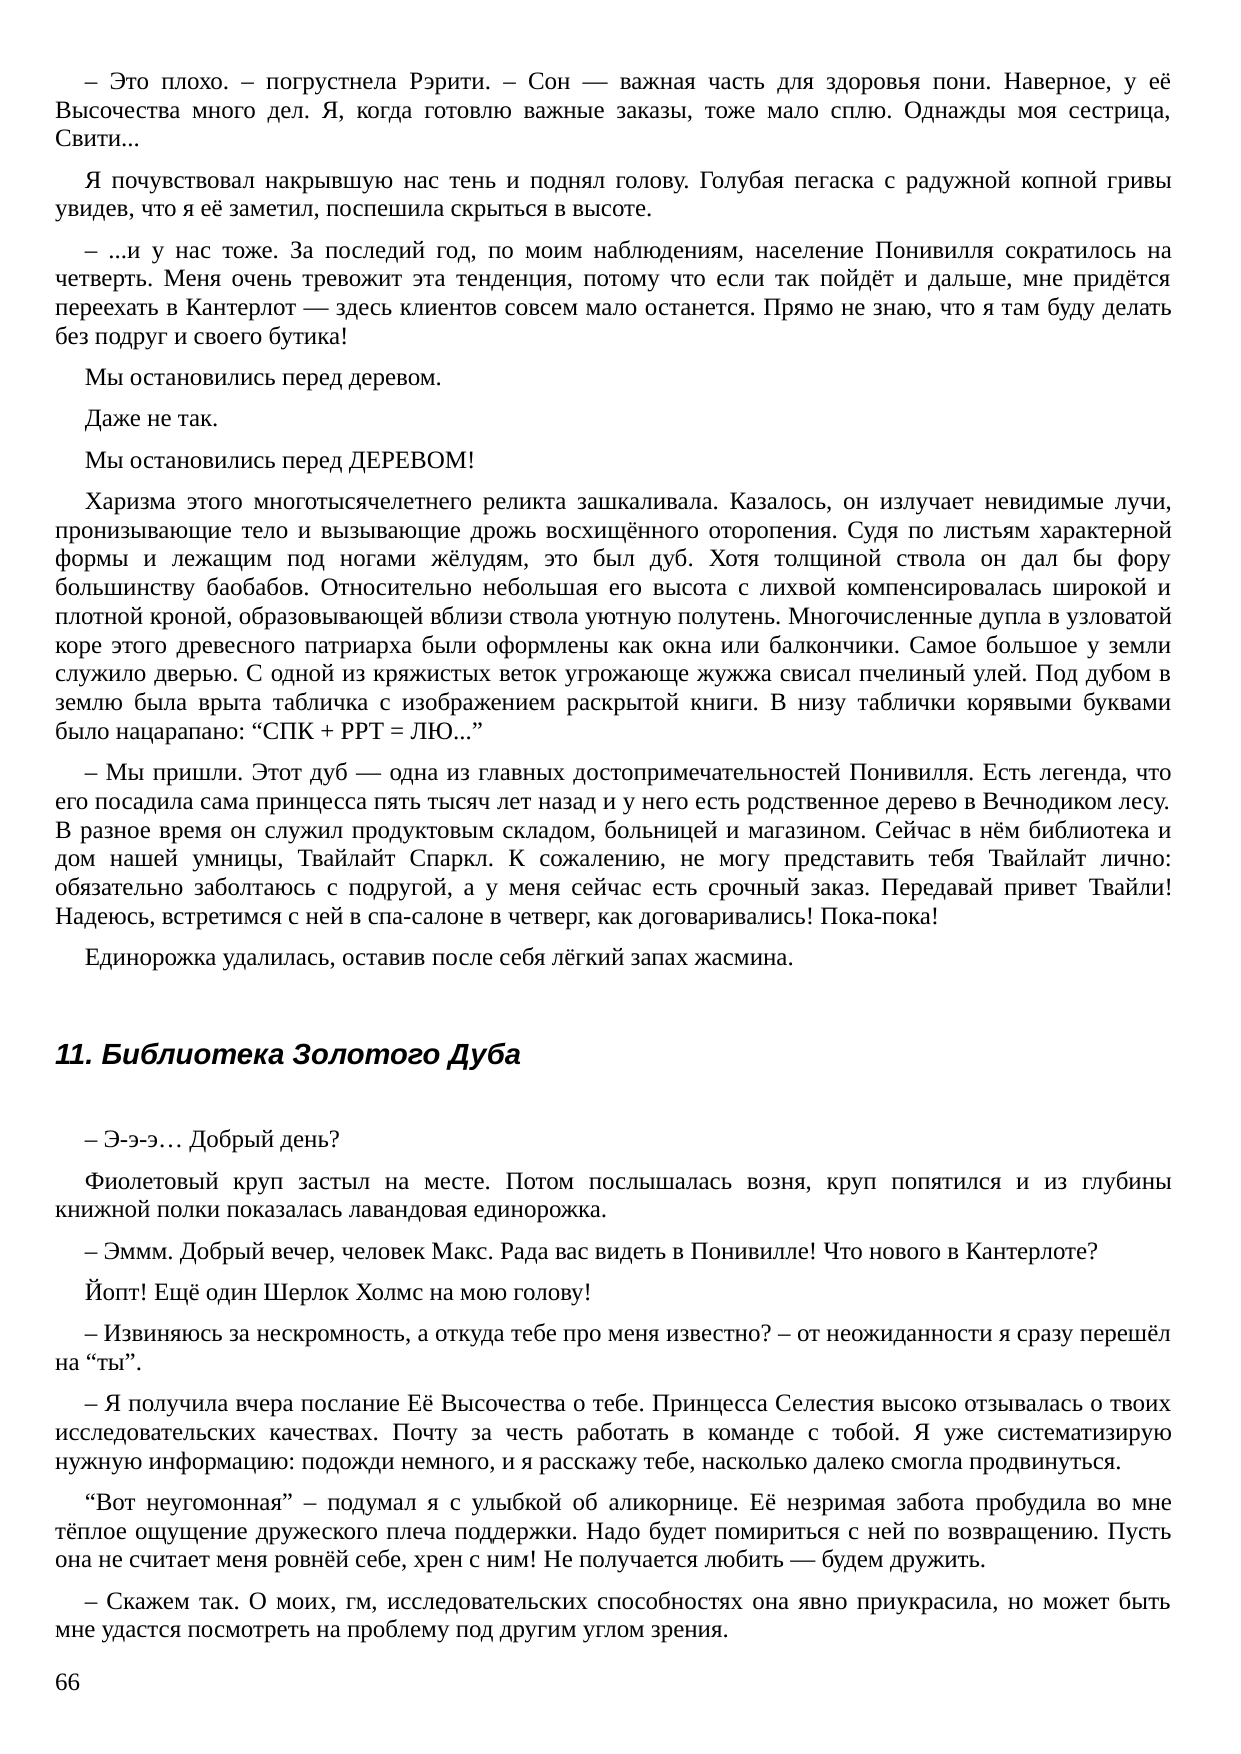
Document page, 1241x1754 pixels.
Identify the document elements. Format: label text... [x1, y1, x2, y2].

text – Мы пришли. Этот дуб — одна из главных достопримечательностей Понивилля. Есть легенда, что его посадила сама принцесса пять тысяч лет назад и у него есть родственное дерево в Вечнодиком лесу. В разное время он служил продуктовым складом, больницей и магазином. Сейчас в нём библиотека и дом нашей умницы, Твайлайт Спаркл. К сожалению, не могу представить тебя Твайлайт лично: обязательно заболтаюсь с подругой, а у меня сейчас есть срочный заказ. Передавай привет Твайли! Надеюсь, встретимся с ней в спа-салоне в четверг, как договаривались! Пока-пока! [55, 757, 1173, 930]
text – Это плохо. – погрустнела Рэрити. – Сон — важная часть для здоровья пони. Наверное, у её Высочества много дел. Я, когда готовлю важные заказы, тоже мало сплю. Однажды моя сестрица, Свити... [55, 66, 1173, 152]
text Я почувствовал накрывшую нас тень и поднял голову. Голубая пегаска с радужной копной гривы увидев, что я её заметил, поспешила скрыться в высоте. [55, 165, 1173, 222]
text Йопт! Ещё один Шерлок Холмс на мою голову! [55, 1277, 1173, 1306]
text Мы остановились перед деревом. [55, 362, 1173, 391]
text “Вот неугомонная” – подумал я с улыбкой об аликорнице. Её незримая забота пробудила во мне тёплое ощущение дружеского плеча поддержки. Надо будет помириться с ней по возвращению. Пусть она не считает меня ровнёй себе, хрен с ним! Не получается любить — будем дружить. [55, 1487, 1173, 1573]
text – ...и у нас тоже. За последий год, по моим наблюдениям, население Понивилля сократилось на четверть. Меня очень тревожит эта тенденция, потому что если так пойдёт и дальше, мне придётся переехать в Кантерлот — здесь клиентов совсем мало останется. Прямо не знаю, что я там буду делать без подруг и своего бутика! [55, 235, 1173, 350]
text – Я получила вчера послание Её Высочества о тебе. Принцесса Селестия высоко отзывалась о твоих исследовательских качествах. Почту за честь работать в команде с тобой. Я уже систематизирую нужную информацию: подожди немного, и я расскажу тебе, насколько далеко смогла продвинуться. [55, 1388, 1173, 1474]
text Харизма этого многотысячелетнего реликта зашкаливала. Казалось, он излучает невидимые лучи, пронизывающие тело и вызывающие дрожь восхищённого оторопения. Судя по листьям характерной формы и лежащим под ногами жёлудям, это был дуб. Хотя толщиной ствола он дал бы фору большинству баобабов. Относительно небольшая его высота с лихвой компенсировалась широкой и плотной кроной, образовывающей вблизи ствола уютную полутень. Многочисленные дупла в узловатой коре этого древесного патриарха были оформлены как окна или балкончики. Самое большое у земли служило дверью. С одной из кряжистых веток угрожающе жужжа свисал пчелиный улей. Под дубом в землю была врыта табличка с изображением раскрытой книги. В низу таблички корявыми буквами было нацарапано: “СПК + РРТ = ЛЮ...” [55, 486, 1173, 745]
text Даже не так. [55, 403, 1173, 432]
text Фиолетовый круп застыл на месте. Потом послышалась возня, круп попятился и из глубины книжной полки показалась лавандовая единорожка. [55, 1166, 1173, 1223]
subtitle 11. Библиотека Золотого Дуба [55, 1037, 1173, 1071]
text – Скажем так. О моих, гм, исследовательских способностях она явно приукрасила, но может быть мне удастся посмотреть на проблему под другим углом зрения. [55, 1586, 1173, 1643]
text – Э-э-э… Добрый день? [55, 1124, 1173, 1153]
text – Извиняюсь за нескромность, а откуда тебе про меня известно? – от неожиданности я сразу перешёл на “ты”. [55, 1318, 1173, 1376]
text – Эммм. Добрый вечер, человек Макс. Рада вас видеть в Понивилле! Что нового в Кантерлоте? [55, 1236, 1173, 1264]
text Мы остановились перед ДЕРЕВОМ! [55, 445, 1173, 473]
text Единорожка удалилась, оставив после себя лёгкий запах жасмина. [55, 942, 1173, 971]
